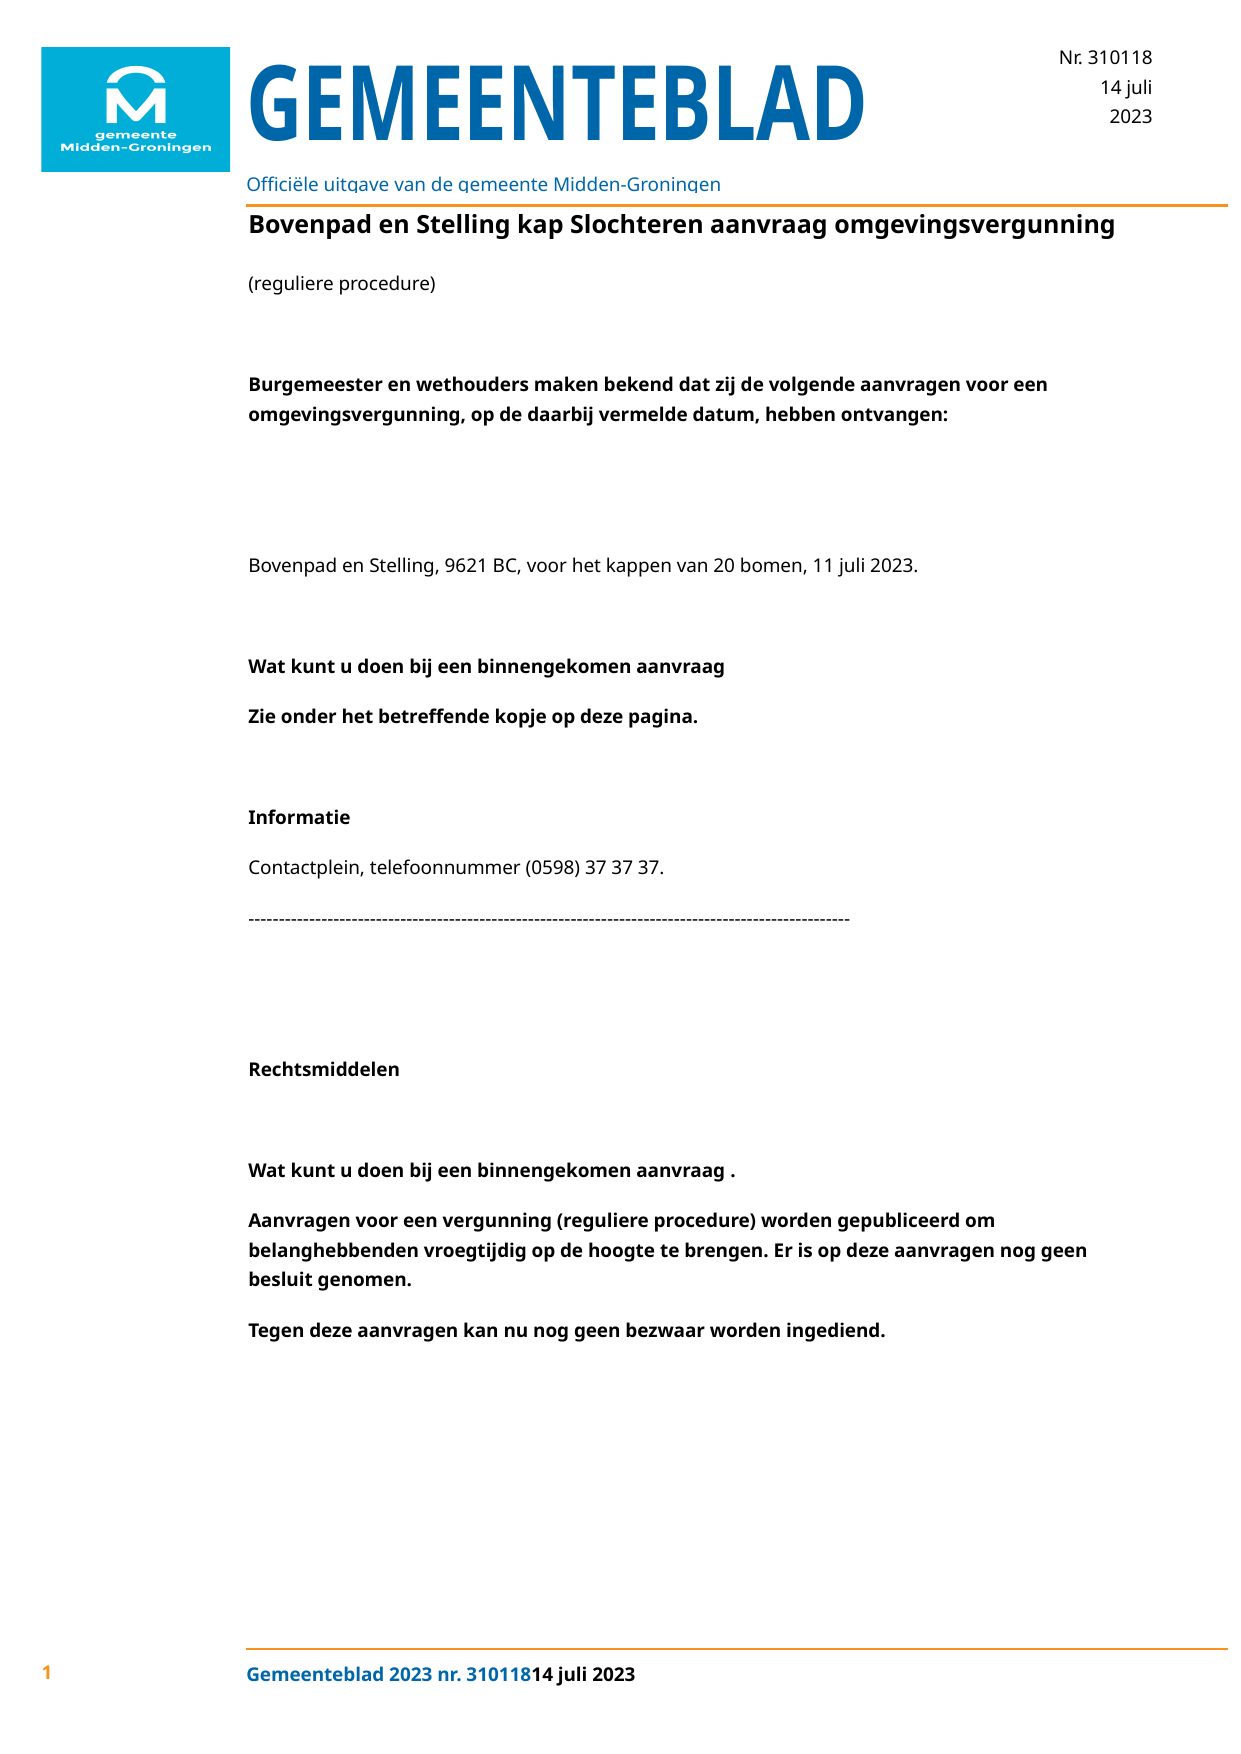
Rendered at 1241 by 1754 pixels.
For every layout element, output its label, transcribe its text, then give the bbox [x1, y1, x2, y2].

text Rechtsmiddelen [248, 1056, 1152, 1082]
text --------------------------------------------------------------------------------------------------- [248, 905, 1152, 931]
text (reguliere procedure) [248, 270, 1152, 296]
text Contactplein, telefoonnummer (0598) 37 37 37. [248, 854, 1152, 880]
text Zie onder het betreffende kopje op deze pagina. [248, 703, 1152, 729]
text Bovenpad en Stelling, 9621 BC, voor het kappen van 20 bomen, 11 juli 2023. [248, 552, 1152, 578]
text Wat kunt u doen bij een binnengekomen aanvraag [248, 653, 1152, 678]
text Wat kunt u doen bij een binnengekomen aanvraag . [248, 1157, 1152, 1183]
picture [107, 89, 165, 122]
picture [108, 66, 164, 82]
text Tegen deze aanvragen kan nu nog geen bezwaar worden ingediend. [248, 1317, 1152, 1343]
text Informatie [248, 804, 1152, 830]
text Aanvragen voor een vergunning (reguliere procedure) worden gepubliceerd om belanghebbenden vroegtijdig op de hoogte te brengen. Er is op deze aanvragen nog geen besluit genomen. [248, 1207, 1152, 1292]
text Burgemeester en wethouders maken bekend dat zij de volgende aanvragen voor een omgevingsvergunning, op de daarbij vermelde datum, hebben ontvangen: [248, 371, 1152, 426]
text Bovenpad en Stelling kap Slochteren aanvraag omgevingsvergunning [248, 207, 1152, 241]
picture [184, 146, 190, 153]
